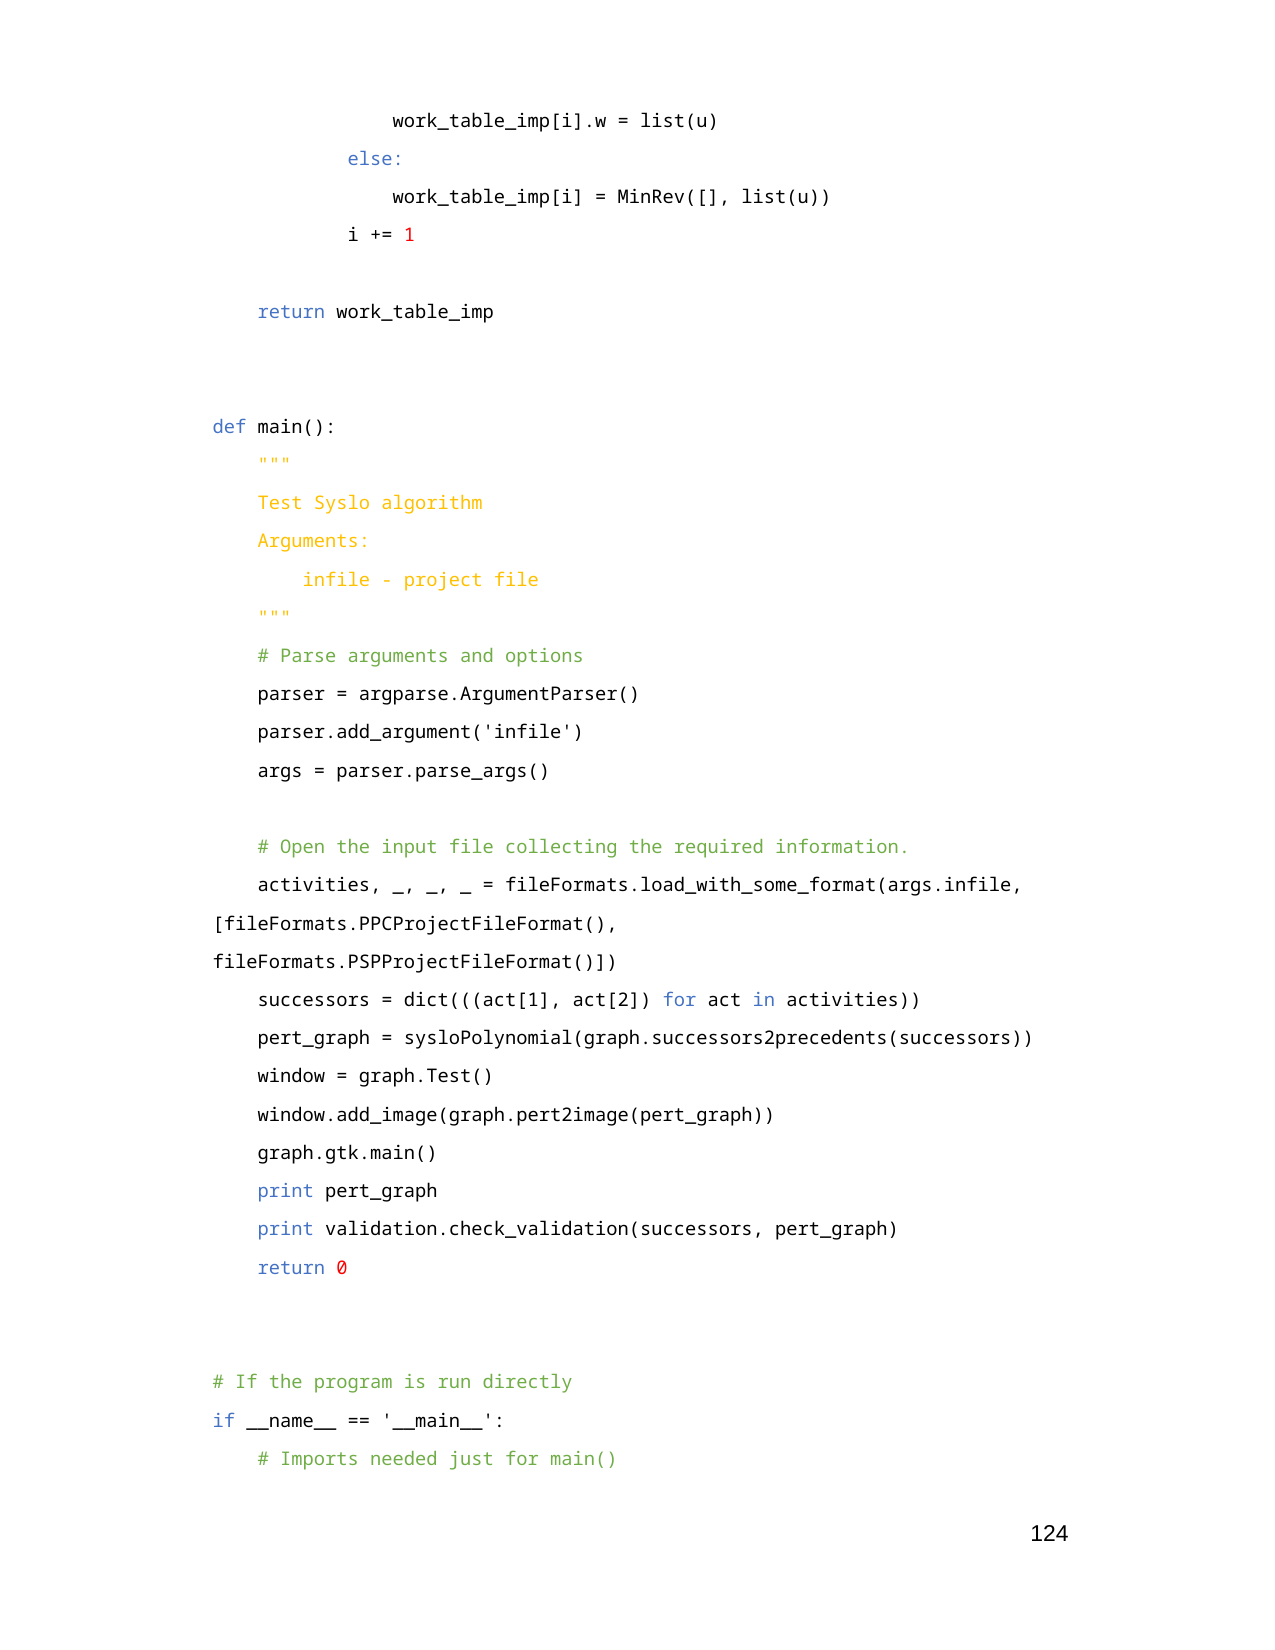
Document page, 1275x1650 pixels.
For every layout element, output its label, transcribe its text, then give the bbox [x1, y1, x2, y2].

table_header work_table_imp[i].w = list(u) else: work_table_imp[i] = MinRev([], list(u)) i += 1 return work_table_imp def main(): """ Test Syslo algorithm Arguments: infile - project file """ # Parse arguments and options parser = argparse.ArgumentParser() parser.add_argument('infile') args = parser.parse_args() # Open the input file collecting the required information. activities, _, _, _ = fileFormats.load_with_some_format(args.infile, [fileFormats.PPCProjectFileFormat(), fileFormats.PSPProjectFileFormat()]) successors = dict(((act[1], act[2]) for act in activities)) pert_graph = sysloPolynomial(graph.successors2precedents(successors)) window = graph.Test() window.add_image(graph.pert2image(pert_graph)) graph.gtk.main() print pert_graph print validation.check_validation(successors, pert_graph) return 0 # If the program is run directly if __name__ == '__main__': # Imports needed just for main() [207, 101, 1078, 1489]
